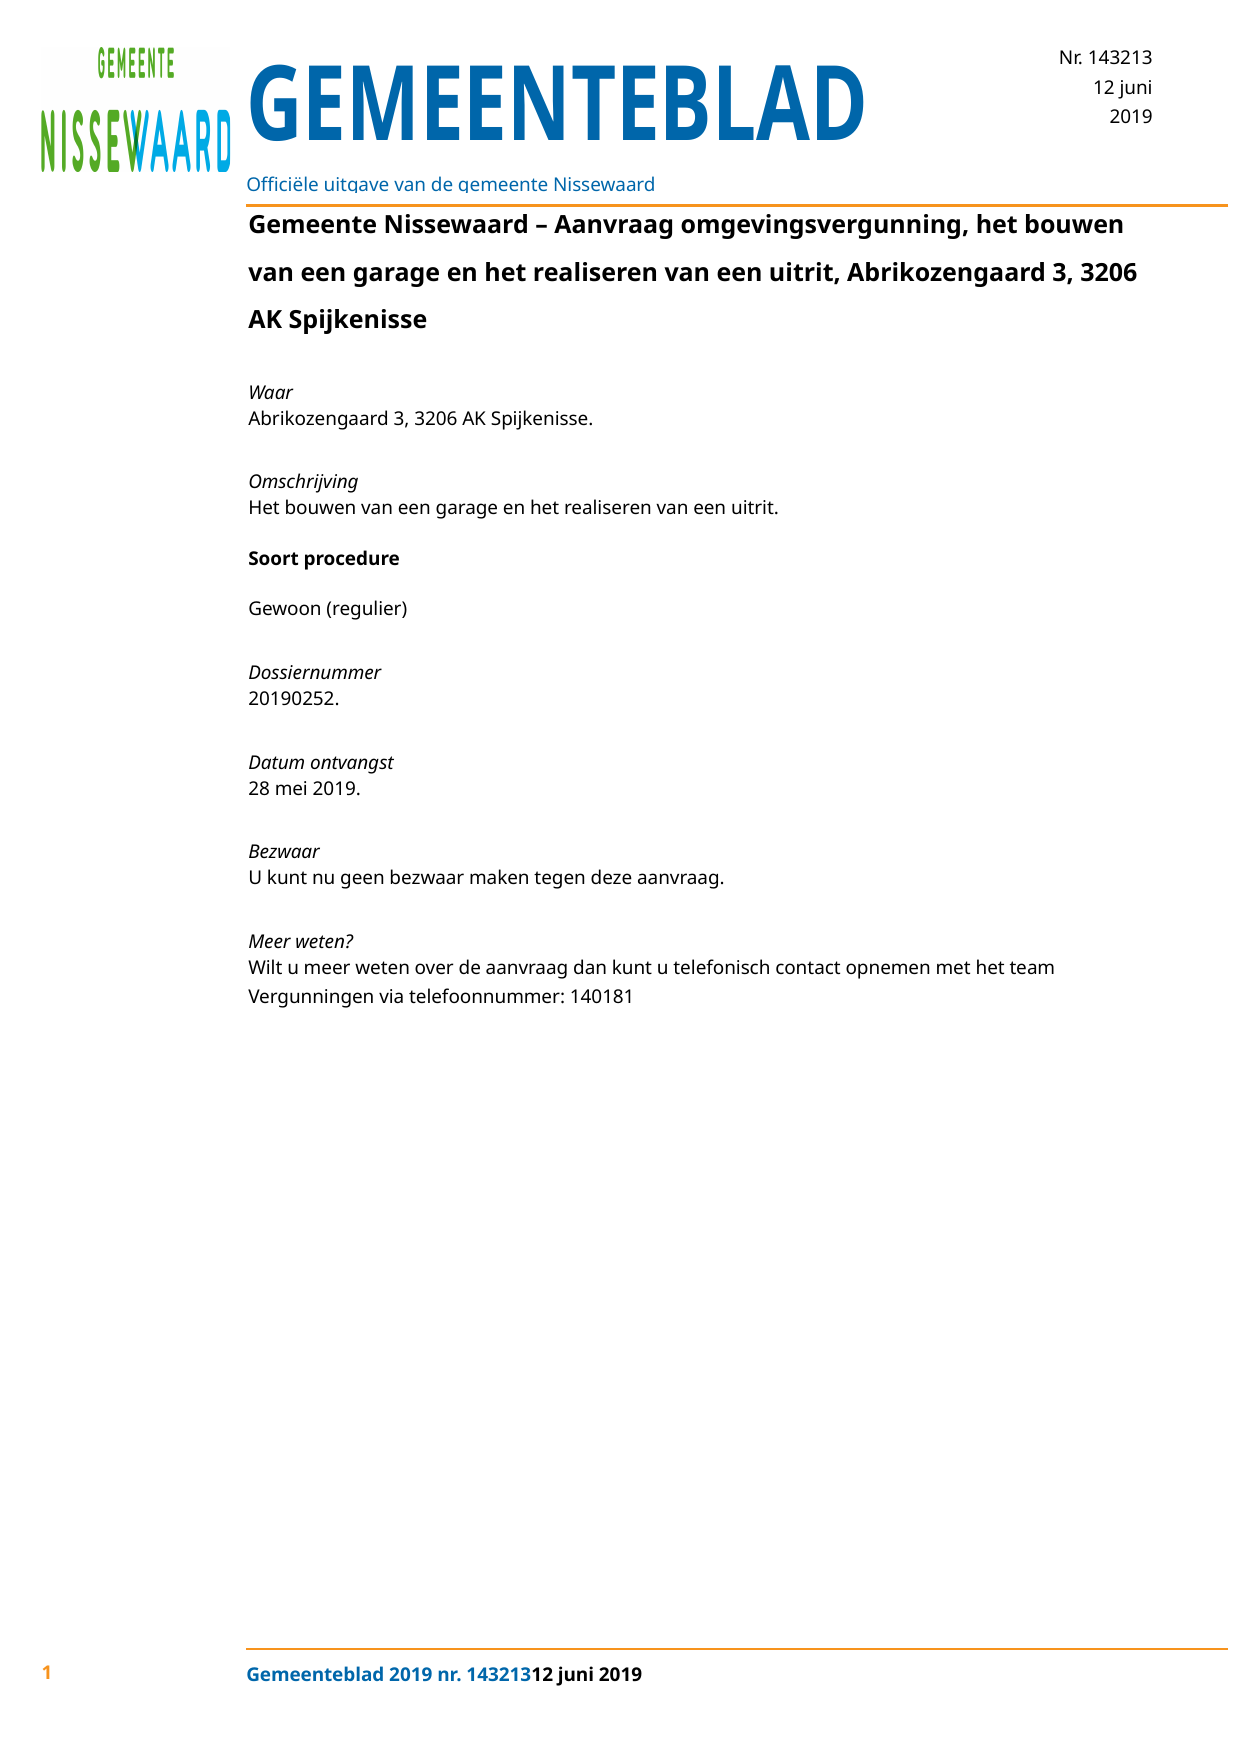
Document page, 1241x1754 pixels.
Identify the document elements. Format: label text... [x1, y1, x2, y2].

picture [176, 157, 187, 172]
text Dossiernummer [248, 659, 1152, 685]
picture [41, 47, 231, 172]
text Soort procedure [248, 545, 1152, 571]
text Gewoon (regulier) [248, 595, 1152, 621]
picture [154, 157, 165, 172]
text Abrikozengaard 3, 3206 AK Spijkenisse. [248, 405, 1152, 431]
text Het bouwen van een garage en het realiseren van een uitrit. [248, 494, 1152, 520]
text U kunt nu geen bezwaar maken tegen deze aanvraag. [248, 864, 1152, 890]
text Wilt u meer weten over de aanvraag dan kunt u telefonisch contact opnemen met het team Vergunningen via telefoonnummer: 140181 [248, 954, 1152, 1009]
picture [200, 151, 206, 172]
text Omschrijving [248, 469, 1152, 494]
text 28 mei 2019. [248, 775, 1152, 800]
picture [201, 122, 206, 138]
text Bezwaar [248, 839, 1152, 864]
text Waar [248, 379, 1152, 405]
text 20190252. [248, 685, 1152, 711]
text Gemeente Nissewaard – Aanvraag omgevingsvergunning, het bouwen van een garage en het realiseren van een uitrit, Abrikozengaard 3, 3206 AK Spijkenisse [248, 207, 1152, 336]
text Meer weten? [248, 928, 1152, 954]
text Datum ontvangst [248, 749, 1152, 775]
picture [222, 122, 227, 160]
